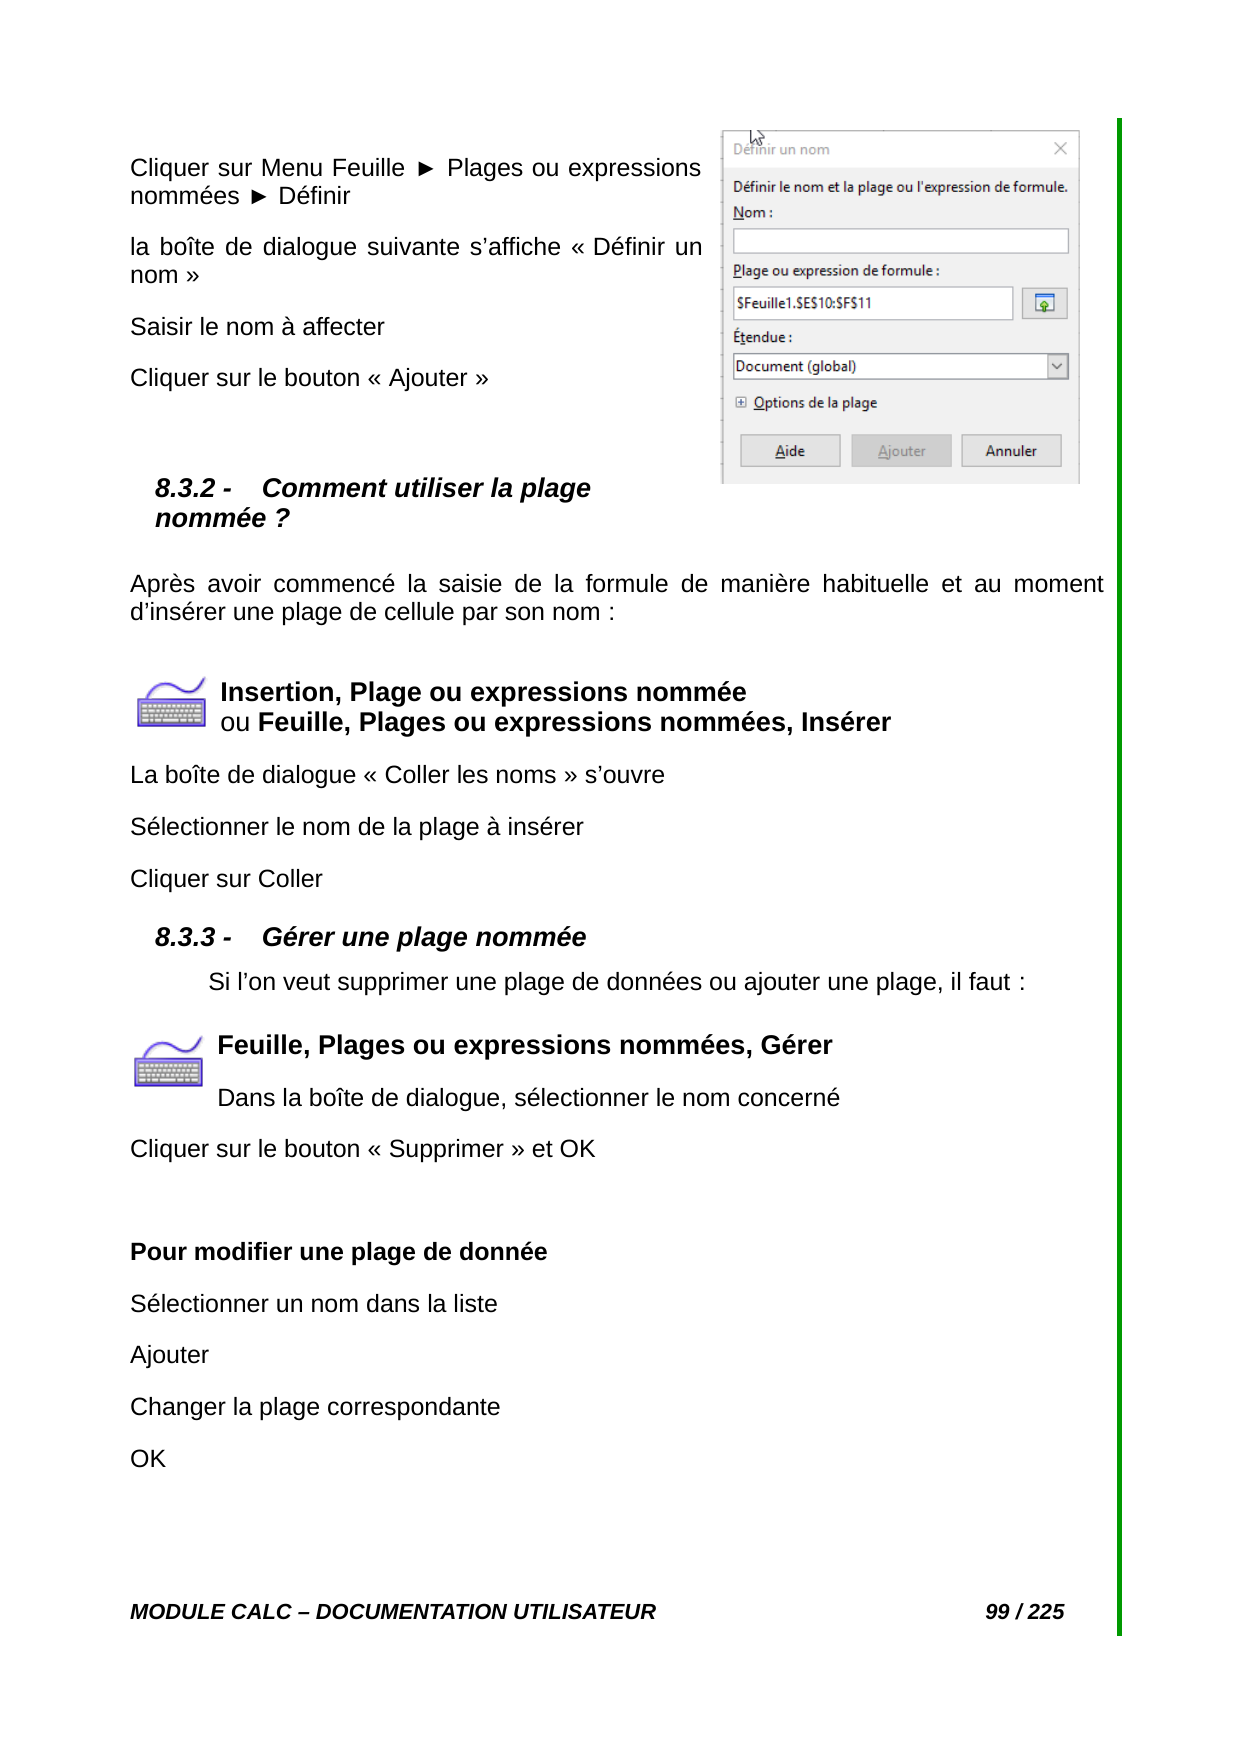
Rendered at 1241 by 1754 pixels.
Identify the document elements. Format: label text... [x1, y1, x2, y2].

text Saisir le nom à affecter [130, 312, 720, 340]
picture [130, 1025, 206, 1101]
text OK [130, 1444, 1105, 1472]
text Cliquer sur le bouton « Supprimer » et OK [130, 1135, 1105, 1163]
text Insertion, Plage ou expressions nommée [209, 677, 1105, 707]
text Cliquer sur le bouton « Ajouter » [130, 364, 720, 392]
picture [133, 666, 209, 741]
text [1080, 233, 1105, 289]
text Cliquer sur Menu Feuille ► Plages ou expressions nommées ► Définir [130, 153, 720, 209]
text Changer la plage correspondante [130, 1393, 1105, 1421]
text Cliquer sur Coller [130, 864, 1105, 892]
text Feuille, Plages ou expressions nommées, Gérer [206, 1029, 1105, 1060]
text Sélectionner un nom dans la liste [130, 1290, 1105, 1318]
subtitle Gérer une plage nommée [155, 922, 1105, 952]
text [1080, 153, 1105, 209]
text ou Feuille, Plages ou expressions nommées, Insérer [209, 707, 1105, 738]
subtitle Comment utiliser la plage nommée ? [155, 473, 1105, 534]
text La boîte de dialogue « Coller les noms » s’ouvre [130, 761, 1105, 789]
picture [720, 130, 1080, 484]
text Pour modifier une plage de donnée [130, 1238, 1105, 1266]
text Après avoir commencé la saisie de la formule de manière habituelle et au moment d’insérer une plage de cellule par son nom : [130, 570, 1105, 626]
text Si l’on veut supprimer une plage de données ou ajouter une plage, il faut : [208, 964, 1105, 997]
text [1080, 364, 1105, 392]
text Sélectionner le nom de la plage à insérer [130, 813, 1105, 841]
text Dans la boîte de dialogue, sélectionner le nom concerné [130, 1083, 1105, 1111]
text la boîte de dialogue suivante s’affiche « Définir un nom » [130, 233, 720, 289]
text Ajouter [130, 1341, 1105, 1369]
